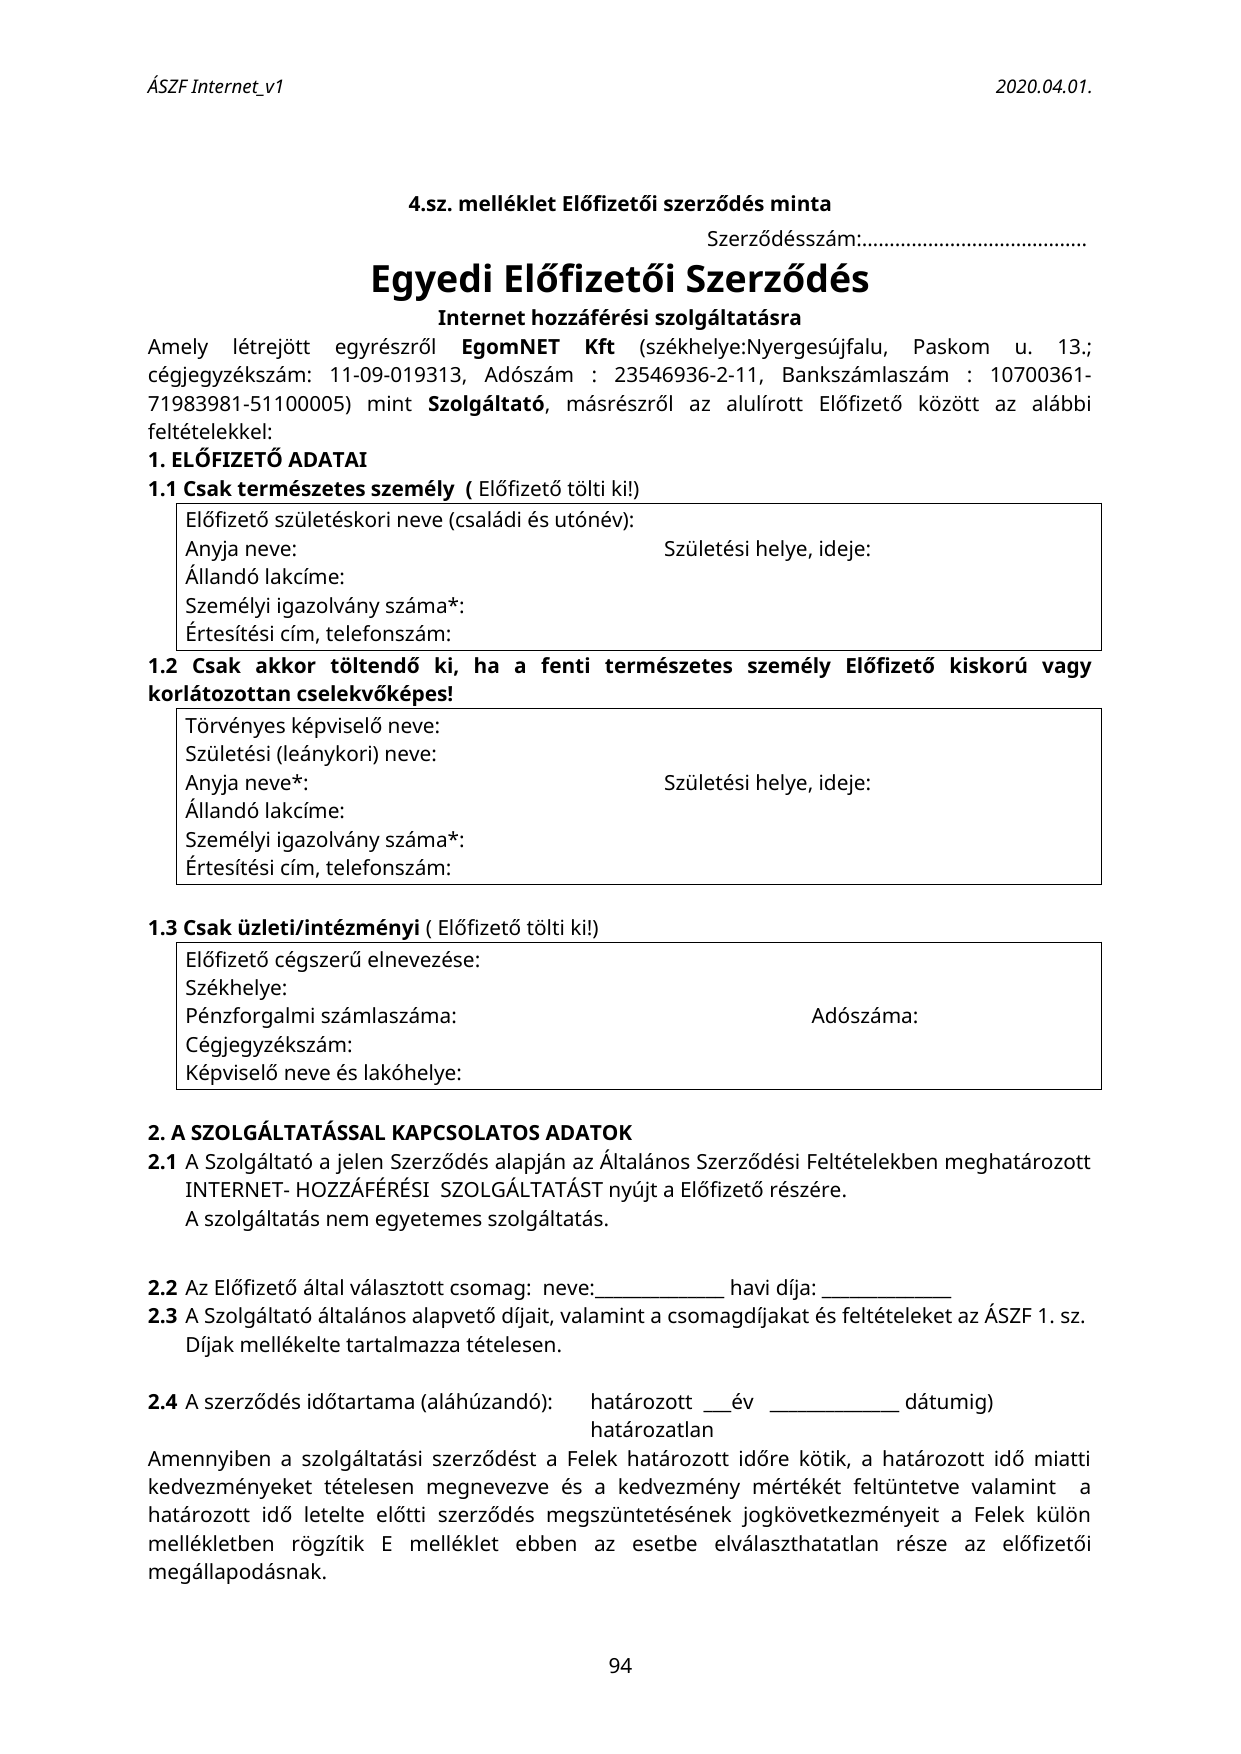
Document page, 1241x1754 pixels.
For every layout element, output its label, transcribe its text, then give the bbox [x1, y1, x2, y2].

text Cégjegyzékszám: [177, 1027, 1101, 1055]
subtitle Egyedi Előfizetői Szerződés [148, 252, 1092, 303]
text Pénzforgalmi számlaszáma: Adószáma: [177, 998, 1101, 1027]
text Törvényes képviselő neve: [177, 709, 1101, 736]
text Anyja neve*: Születési helye, ideje: [177, 765, 1101, 793]
list A szerződés időtartama (aláhúzandó): határozott ___év ______________ dátumig) [148, 1387, 1092, 1415]
list A Szolgáltató a jelen Szerződés alapján az Általános Szerződési Feltételekben meghatározott INTERNET- HOZZÁFÉRÉSI SZOLGÁLTATÁST nyújt a Előfizető részére. [148, 1147, 1092, 1204]
list Az Előfizető által választott csomag: neve:______________ havi díja: ______________ [148, 1273, 1092, 1302]
text Értesítési cím, telefonszám: [177, 850, 1101, 884]
text 1.3 Csak üzleti/intézményi ( Előfizető tölti ki!) [148, 913, 1092, 942]
text Születési (leánykori) neve: [177, 736, 1101, 765]
text Állandó lakcíme: [177, 559, 1101, 588]
text 1.2 Csak akkor töltendő ki, ha a fenti természetes személy Előfizető kiskorú vagy korlátozottan cselekvőképes! [148, 651, 1092, 708]
text Értesítési cím, telefonszám: [177, 616, 1101, 650]
text Előfizető cégszerű elnevezése: [177, 943, 1101, 970]
text Állandó lakcíme: [177, 793, 1101, 822]
text 1. ELŐFIZETŐ ADATAI [148, 446, 1092, 474]
text 2. A SZOLGÁLTATÁSSAL KAPCSOLATOS ADATOK [148, 1118, 1092, 1147]
text Amely létrejött egyrészről EgomNET Kft (székhelye:Nyergesújfalu, Paskom u. 13.; cégjegyzékszám: 11-09-019313, Adószám : 23546936-2-11, Bankszámlaszám : 10700361-71983981-51100005) mint Szolgáltató, másrészről az alulírott Előfizető között az alábbi feltételekkel: [148, 332, 1092, 446]
text Székhelye: [177, 970, 1101, 998]
text határozatlan [148, 1415, 1092, 1444]
text Képviselő neve és lakóhelye: [177, 1055, 1101, 1089]
text Személyi igazolvány száma*: [177, 822, 1101, 850]
text Személyi igazolvány száma*: [177, 588, 1101, 616]
subtitle 4.sz. melléklet Előfizetői szerződés minta [148, 189, 1092, 218]
text Előfizető születéskori neve (családi és utónév): [177, 504, 1101, 531]
list A Szolgáltató általános alapvető díjait, valamint a csomagdíjakat és feltételeket az ÁSZF 1. sz. Díjak mellékelte tartalmazza tételesen. [148, 1302, 1092, 1358]
text 1.1 Csak természetes személy ( Előfizető tölti ki!) [148, 474, 1092, 502]
text Anyja neve: Születési helye, ideje: [177, 531, 1101, 559]
text Amennyiben a szolgáltatási szerződést a Felek határozott időre kötik, a határozott idő miatti kedvezményeket tételesen megnevezve és a kedvezmény mértékét feltüntetve valamint a határozott idő letelte előtti szerződés megszüntetésének jogkövetkezményeit a Felek külön mellékletben rögzítik E melléklet ebben az esetbe elválaszthatatlan része az előfizetői megállapodásnak. [148, 1444, 1092, 1586]
text A szolgáltatás nem egyetemes szolgáltatás. [185, 1204, 1092, 1232]
subtitle Internet hozzáférési szolgáltatásra [148, 303, 1092, 332]
subtitle Szerződésszám:………………………………….. [148, 224, 1092, 252]
